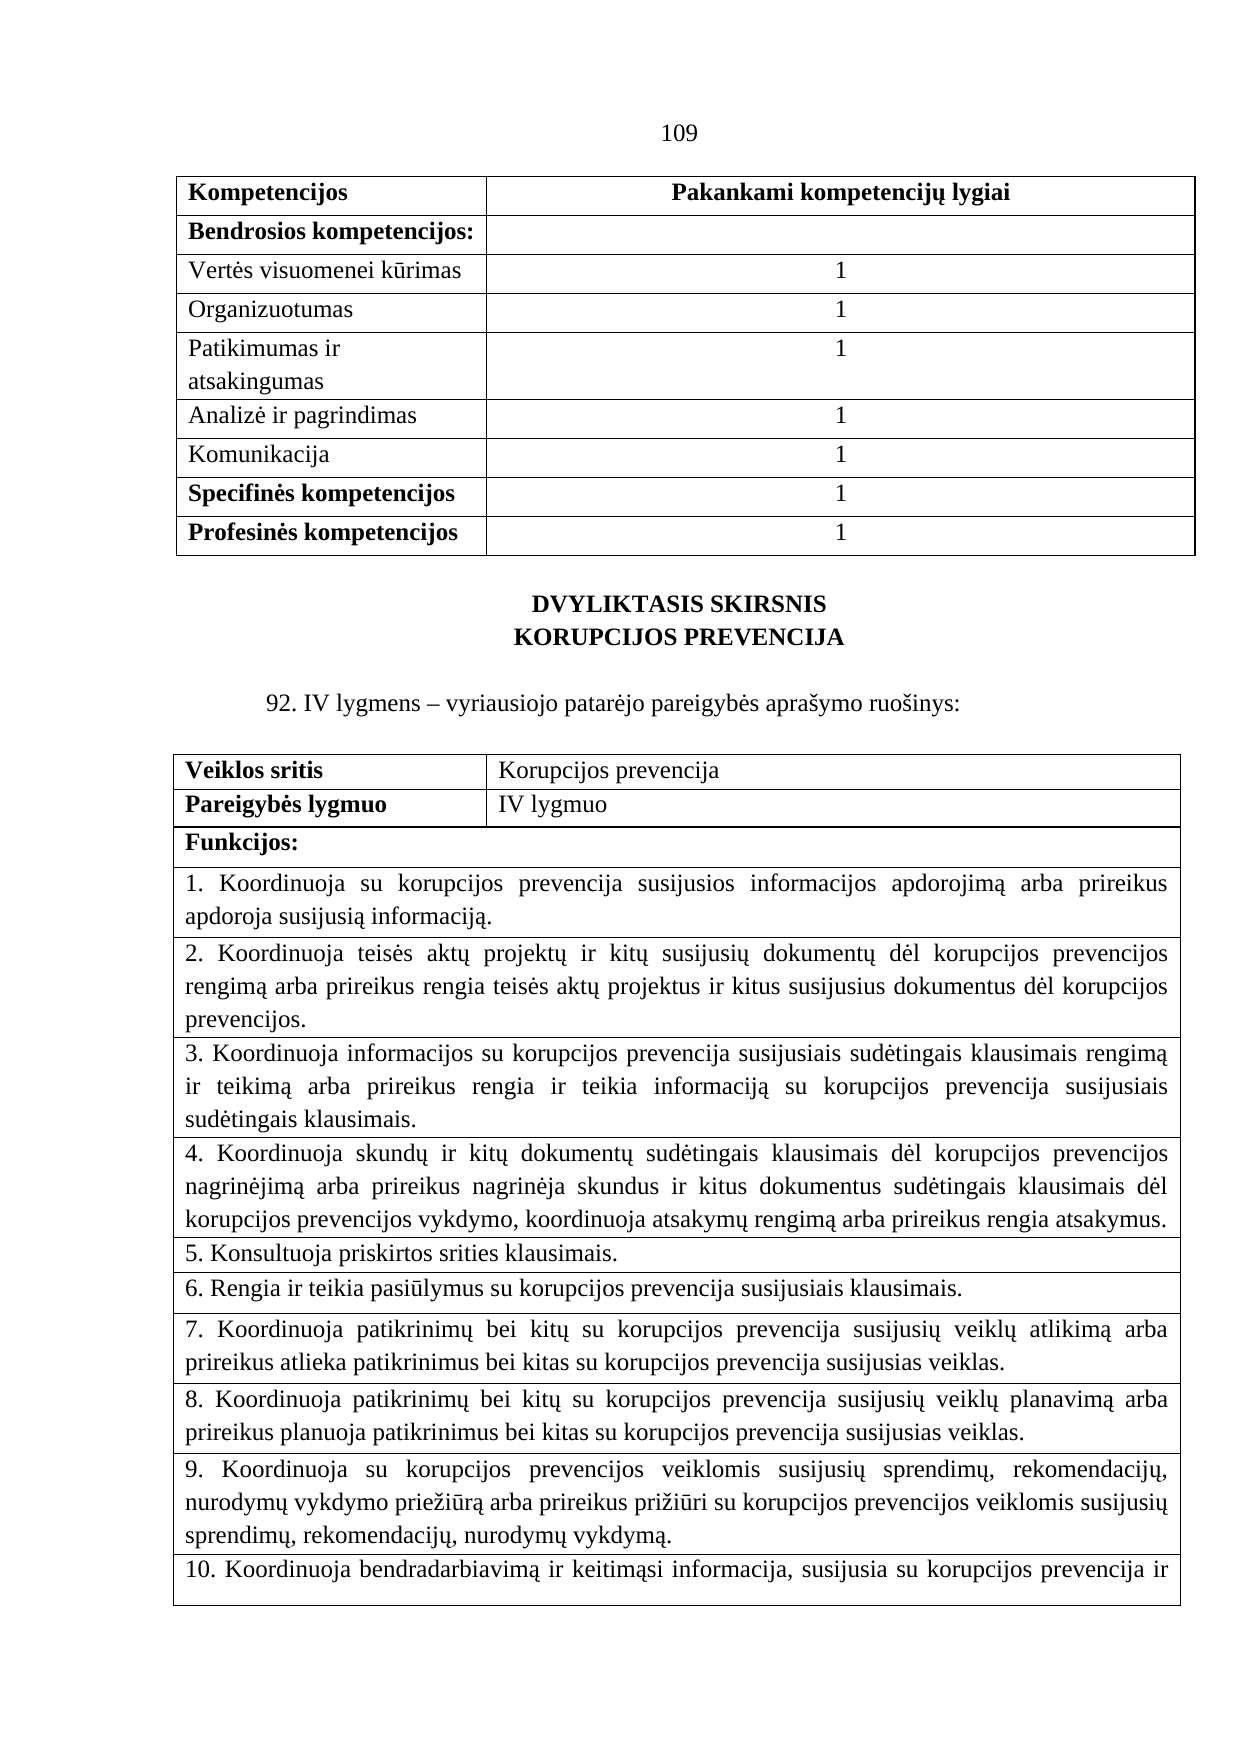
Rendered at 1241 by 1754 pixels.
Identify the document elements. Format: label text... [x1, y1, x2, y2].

table_cell 1 [487, 294, 1194, 332]
text KORUPCIJOS PREVENCIJA [177, 622, 1181, 651]
table_cell Kompetencijos [177, 177, 486, 215]
table_cell 1 [487, 517, 1194, 555]
table_cell 1 [487, 478, 1194, 516]
table_cell 8. Koordinuoja patikrinimų bei kitų su korupcijos prevencija susijusių veiklų planavimą arba prireikus planuoja patikrinimus bei kitas su korupcijos prevencija susijusias veiklas. [174, 1384, 1180, 1453]
table_cell Organizuotumas [177, 294, 486, 332]
table_cell 10. Koordinuoja bendradarbiavimą ir keitimąsi informacija, susijusia su korupcijos prevencija ir [174, 1555, 1180, 1605]
text DVYLIKTASIS SKIRSNIS [177, 589, 1181, 618]
table_cell Pakankami kompetencijų lygiai [487, 177, 1194, 215]
table_header Veiklos sritis [174, 755, 486, 788]
table_cell 1 [487, 255, 1194, 293]
text 92. IV lygmens – vyriausiojo patarėjo pareigybės aprašymo ruošinys: [177, 688, 1181, 717]
table_cell Bendrosios kompetencijos: [177, 216, 486, 254]
table_cell 1 [487, 400, 1194, 438]
table_cell 5. Konsultuoja priskirtos srities klausimais. [174, 1238, 1180, 1272]
table_cell Patikimumas ir atsakingumas [177, 333, 486, 399]
table_cell 9. Koordinuoja su korupcijos prevencijos veiklomis susijusių sprendimų, rekomendacijų, nurodymų vykdymo priežiūrą arba prireikus prižiūri su korupcijos prevencijos veiklomis susijusių sprendimų, rekomendacijų, nurodymų vykdymą. [174, 1454, 1180, 1553]
table_cell 2. Koordinuoja teisės aktų projektų ir kitų susijusių dokumentų dėl korupcijos prevencijos rengimą arba prireikus rengia teisės aktų projektus ir kitus susijusius dokumentus dėl korupcijos prevencijos. [174, 938, 1180, 1037]
table_cell 3. Koordinuoja informacijos su korupcijos prevencija susijusiais sudėtingais klausimais rengimą ir teikimą arba prireikus rengia ir teikia informaciją su korupcijos prevencija susijusiais sudėtingais klausimais. [174, 1038, 1180, 1137]
table_cell Profesinės kompetencijos [177, 517, 486, 555]
table_cell [487, 216, 1194, 254]
table_cell 1 [487, 439, 1194, 477]
table_header Korupcijos prevencija [487, 755, 1180, 788]
table_cell 1 [487, 333, 1194, 399]
table_cell IV lygmuo [487, 790, 1180, 826]
table_cell Vertės visuomenei kūrimas [177, 255, 486, 293]
table_cell 7. Koordinuoja patikrinimų bei kitų su korupcijos prevencija susijusių veiklų atlikimą arba prireikus atlieka patikrinimus bei kitas su korupcijos prevencija susijusias veiklas. [174, 1314, 1180, 1383]
table_cell Specifinės kompetencijos [177, 478, 486, 516]
table_cell Komunikacija [177, 439, 486, 477]
table_cell Funkcijos: [174, 828, 1180, 867]
table_cell 4. Koordinuoja skundų ir kitų dokumentų sudėtingais klausimais dėl korupcijos prevencijos nagrinėjimą arba prireikus nagrinėja skundus ir kitus dokumentus sudėtingais klausimais dėl korupcijos prevencijos vykdymo, koordinuoja atsakymų rengimą arba prireikus rengia atsakymus. [174, 1138, 1180, 1237]
table_cell 1. Koordinuoja su korupcijos prevencija susijusios informacijos apdorojimą arba prireikus apdoroja susijusią informaciją. [174, 868, 1180, 937]
table_cell 6. Rengia ir teikia pasiūlymus su korupcijos prevencija susijusiais klausimais. [174, 1273, 1180, 1313]
table_cell Analizė ir pagrindimas [177, 400, 486, 438]
table_cell Pareigybės lygmuo [174, 790, 486, 826]
